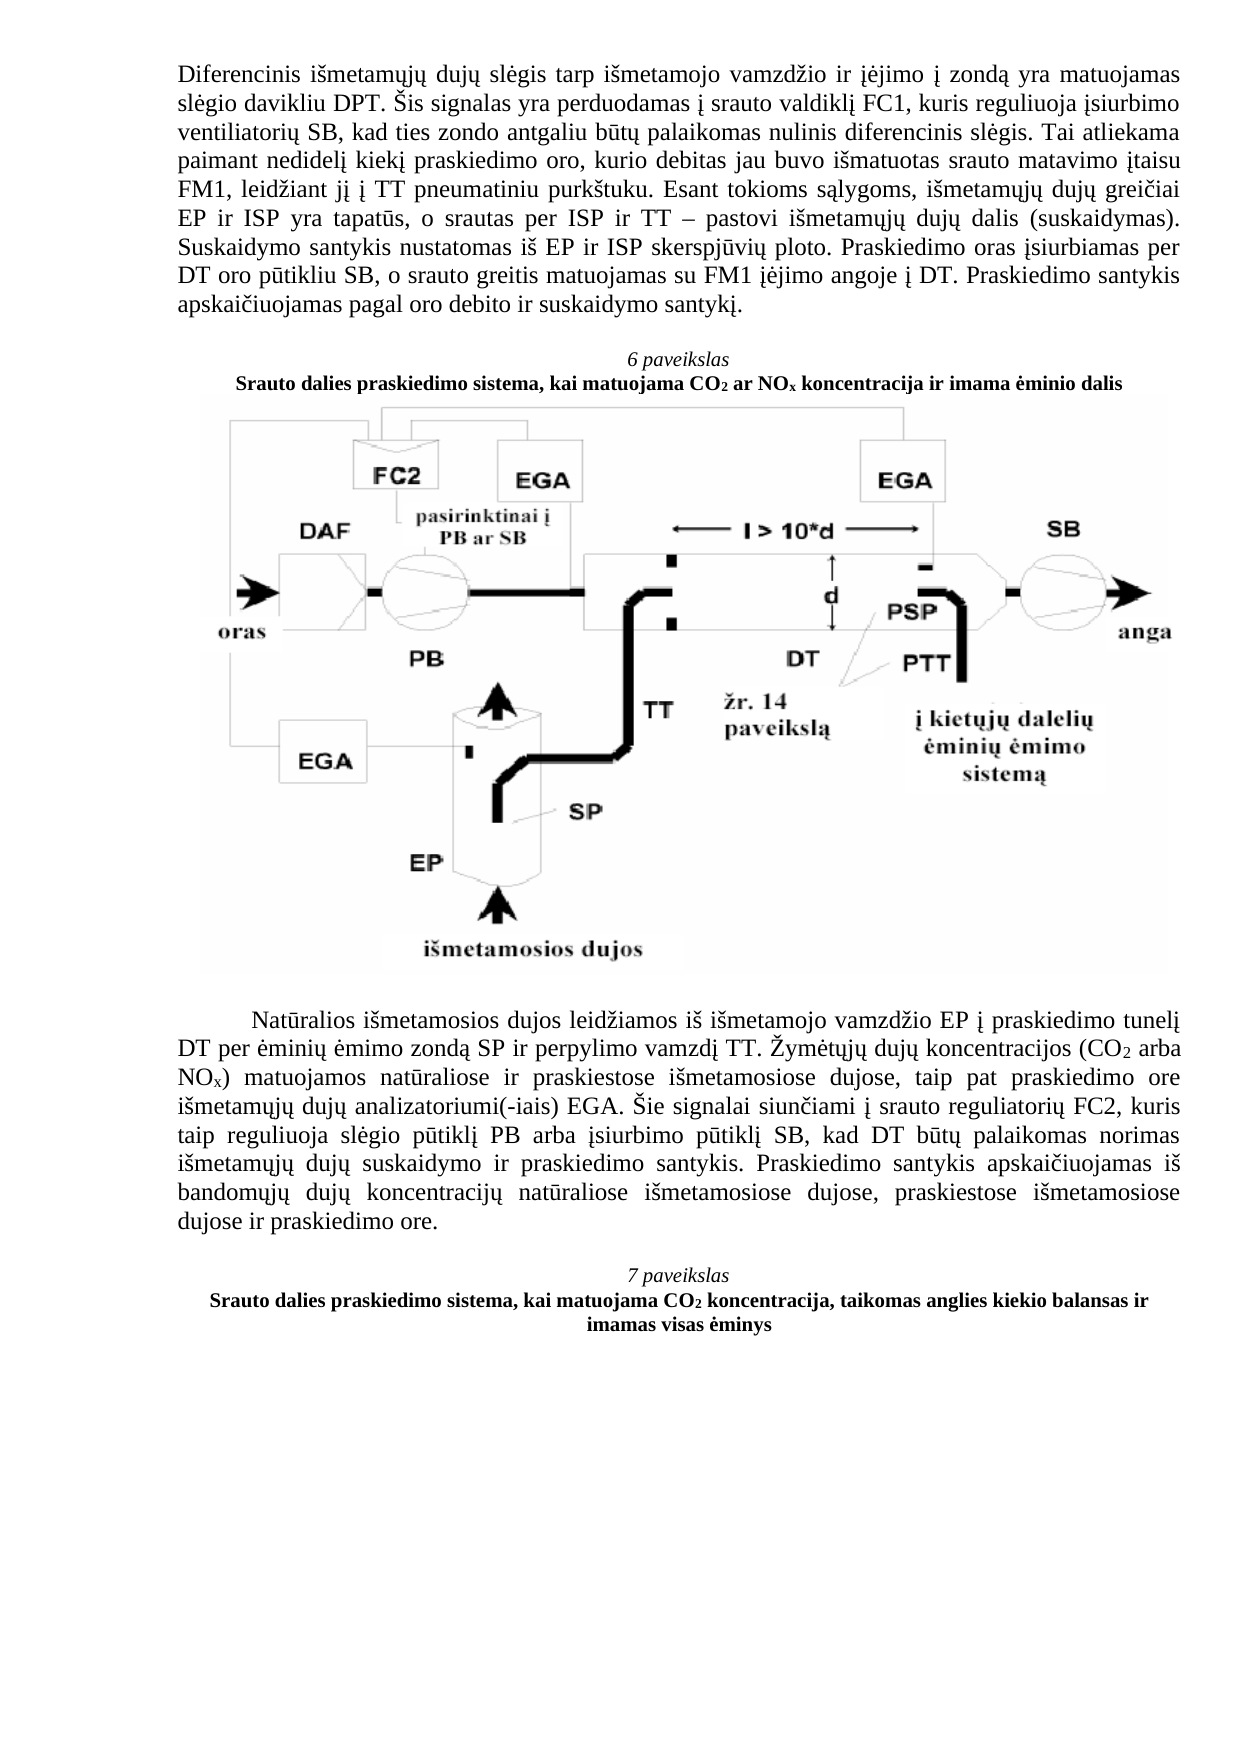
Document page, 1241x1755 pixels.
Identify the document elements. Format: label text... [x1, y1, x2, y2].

table_header 7 paveikslas [177, 1264, 1181, 1287]
table_cell Srauto dalies praskiedimo sistema, kai matuojama CO2 ar NOx koncentracija ir imama ėminio dalis [177, 371, 1181, 395]
table_cell [177, 395, 188, 976]
text Natūralios išmetamosios dujos leidžiamos iš išmetamojo vamzdžio EP į praskiedimo tunelį DT per ėminių ėmimo zondą SP ir perpylimo vamzdį TT. Žymėtųjų dujų koncentracijos (CO2 arba NOx) matuojamos natūraliose ir praskiestose išmetamosiose dujose, taip pat praskiedimo ore išmetamųjų dujų analizatoriumi(-iais) EGA. Šie signalai siunčiami į srauto reguliatorių FC2, kuris taip reguliuoja slėgio pūtiklį PB arba įsiurbimo pūtiklį SB, kad DT būtų palaikomas norimas išmetamųjų dujų suskaidymo ir praskiedimo santykis. Praskiedimo santykis apskaičiuojamas iš bandomųjų dujų koncentracijų natūraliose išmetamosiose dujose, praskiestose išmetamosiose dujose ir praskiedimo ore. [177, 1005, 1181, 1235]
table_cell Srauto dalies praskiedimo sistema, kai matuojama CO2 koncentracija, taikomas anglies kiekio balansas ir imamas visas ėminys [177, 1288, 1181, 1336]
text Diferencinis išmetamųjų dujų slėgis tarp išmetamojo vamzdžio ir įėjimo į zondą yra matuojamas slėgio davikliu DPT. Šis signalas yra perduodamas į srauto valdiklį FC1, kuris reguliuoja įsiurbimo ventiliatorių SB, kad ties zondo antgaliu būtų palaikomas nulinis diferencinis slėgis. Tai atliekama paimant nedidelį kiekį praskiedimo oro, kurio debitas jau buvo išmatuotas srauto matavimo įtaisu FM1, leidžiant jį į TT pneumatiniu purkštuku. Esant tokioms sąlygoms, išmetamųjų dujų greičiai EP ir ISP yra tapatūs, o srautas per ISP ir TT – pastovi išmetamųjų dujų dalis (suskaidymas). Suskaidymo santykis nustatomas iš EP ir ISP skerspjūvių ploto. Praskiedimo oras įsiurbiamas per DT oro pūtikliu SB, o srauto greitis matuojamas su FM1 įėjimo angoje į DT. Praskiedimo santykis apskaičiuojamas pagal oro debito ir suskaidymo santykį. [177, 59, 1181, 318]
table_header 6 paveikslas [177, 347, 1181, 371]
